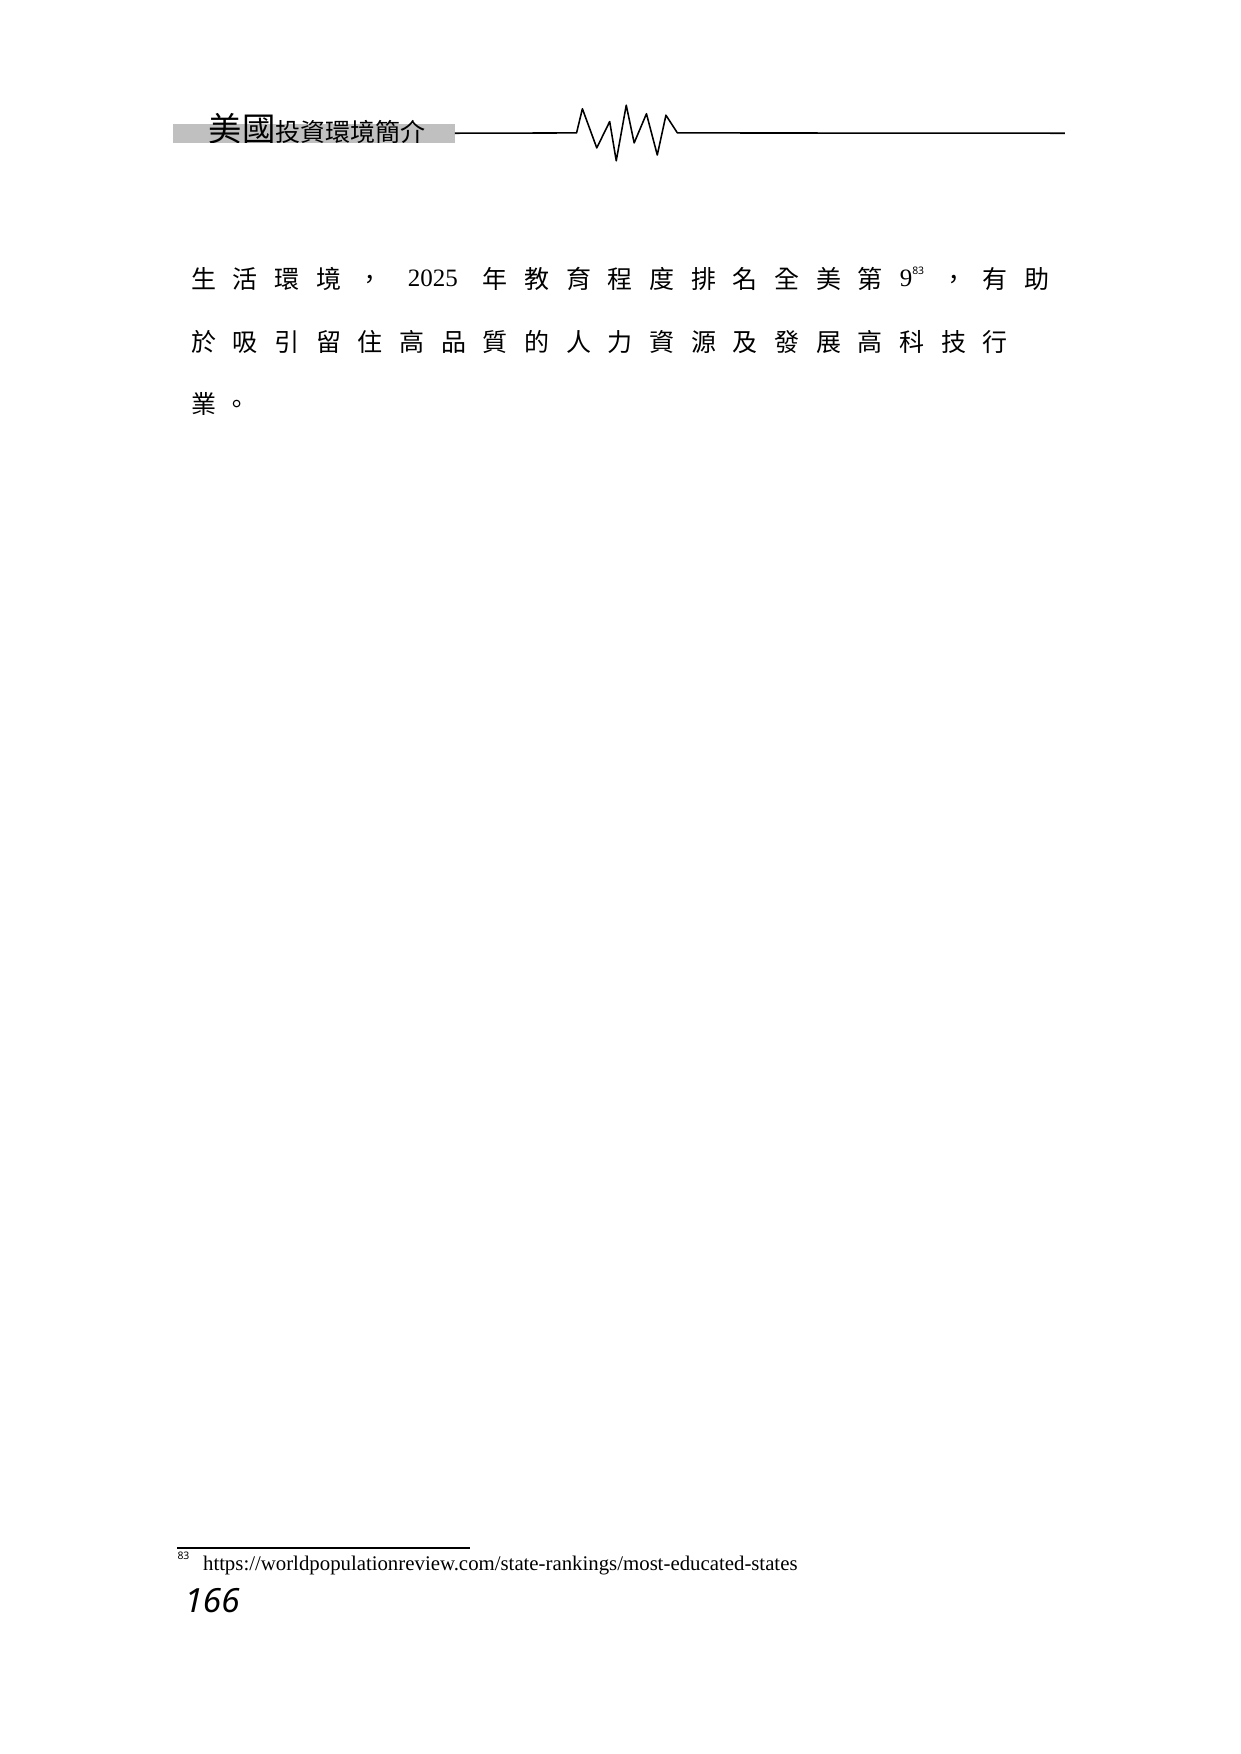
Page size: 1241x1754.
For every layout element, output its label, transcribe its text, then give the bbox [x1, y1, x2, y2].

text 生活環境，2025年教育程度排名全美第9，有助於吸引留住高品質的人力資源及發展高科技行業。 [183, 236, 1058, 424]
text https://worldpopulationreview.com/state-rankings/most-educated-states [177, 1548, 1063, 1577]
